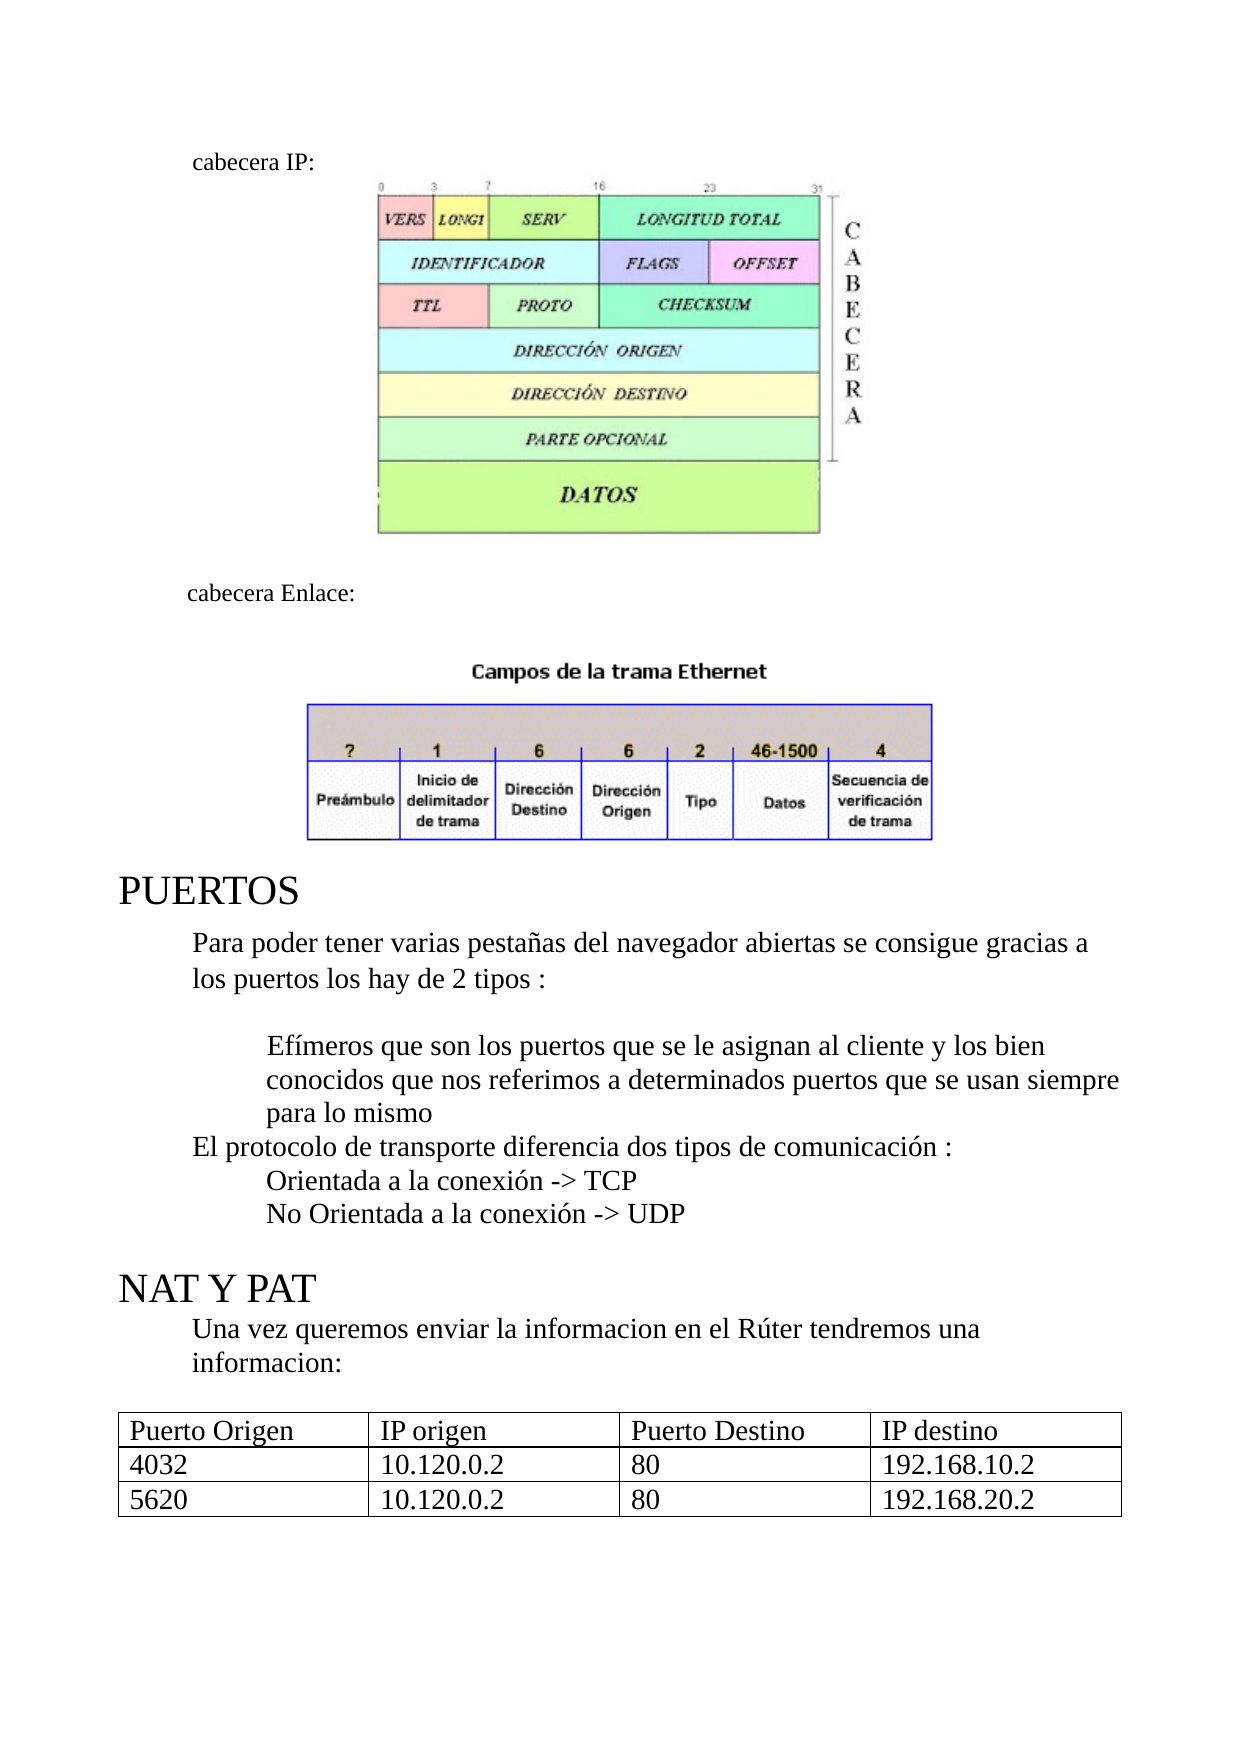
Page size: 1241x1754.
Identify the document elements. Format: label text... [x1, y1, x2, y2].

table_cell 192.168.10.2 [871, 1448, 1121, 1481]
text El protocolo de transporte diferencia dos tipos de comunicación : [118, 1129, 1122, 1163]
text NAT Y PAT [118, 1263, 1122, 1311]
table_cell 80 [620, 1482, 870, 1516]
text cabecera IP: [118, 147, 1122, 176]
text Una vez queremos enviar la informacion en el Rúter tendremos una informacion: [192, 1311, 1122, 1378]
table_header IP origen [369, 1413, 619, 1446]
text Para poder tener varias pestañas del navegador abiertas se consigue gracias a los puertos los hay de 2 tipos : [118, 913, 1122, 995]
table_cell 10.120.0.2 [369, 1482, 619, 1516]
text Orientada a la conexión -> TCP [118, 1163, 1122, 1196]
text cabecera Enlace: [118, 578, 1122, 607]
table_cell 5620 [119, 1482, 368, 1516]
text No Orientada a la conexión -> UDP [118, 1196, 1122, 1230]
table_cell 192.168.20.2 [871, 1482, 1121, 1516]
table_header Puerto Origen [119, 1413, 368, 1446]
table_cell 4032 [119, 1448, 368, 1481]
table_header Puerto Destino [620, 1413, 870, 1446]
table_cell 80 [620, 1448, 870, 1481]
text Efímeros que son los puertos que se le asignan al cliente y los bien conocidos que nos referimos a determinados puertos que se usan siempre para lo mismo [266, 1028, 1122, 1129]
text PUERTOS [118, 866, 1122, 913]
table_cell 10.120.0.2 [369, 1448, 619, 1481]
table_header IP destino [871, 1413, 1121, 1446]
